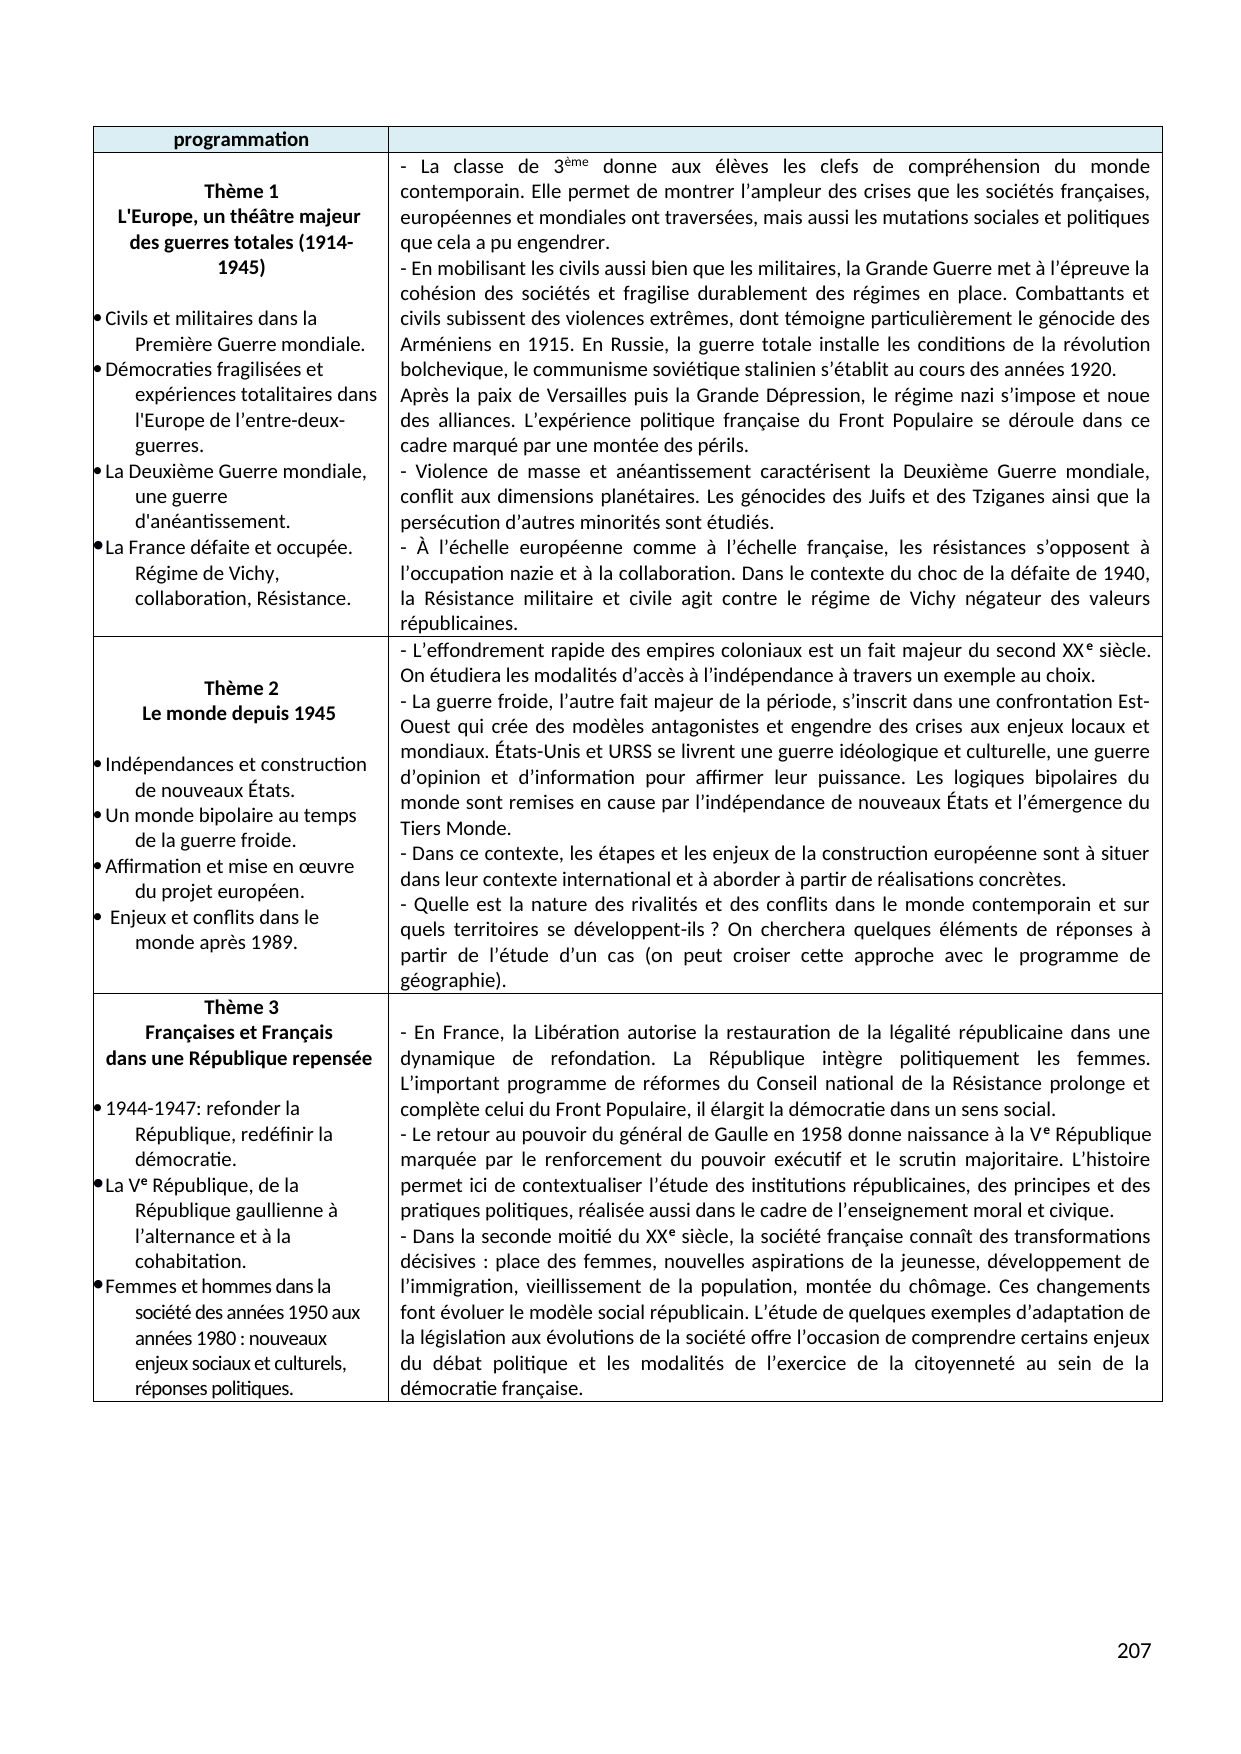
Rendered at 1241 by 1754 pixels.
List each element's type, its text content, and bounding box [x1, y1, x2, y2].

table_cell Thème 1 L'Europe, un théâtre majeur des guerres totales (1914-1945) Civils et militaires dans la Première Guerre mondiale. Démocraties fragilisées et expériences totalitaires dans l'Europe de l’entre-deux-guerres. La Deuxième Guerre mondiale, une guerre d'anéantissement. La France défaite et occupée. Régime de Vichy, collaboration, Résistance. [94, 153, 388, 636]
table_cell Thème 2 Le monde depuis 1945 Indépendances et construction de nouveaux États. Un monde bipolaire au temps de la guerre froide. Affirmation et mise en œuvre du projet européen. Enjeux et conflits dans le monde après 1989. [94, 637, 388, 993]
table_cell - La classe de 3ème donne aux élèves les clefs de compréhension du monde contemporain. Elle permet de montrer l’ampleur des crises que les sociétés françaises, européennes et mondiales ont traversées, mais aussi les mutations sociales et politiques que cela a pu engendrer. - En mobilisant les civils aussi bien que les militaires, la Grande Guerre met à l’épreuve la cohésion des sociétés et fragilise durablement des régimes en place. Combattants et civils subissent des violences extrêmes, dont témoigne particulièrement le génocide des Arméniens en 1915. En Russie, la guerre totale installe les conditions de la révolution bolchevique, le communisme soviétique stalinien s’établit au cours des années 1920. Après la paix de Versailles puis la Grande Dépression, le régime nazi s’impose et noue des alliances. L’expérience politique française du Front Populaire se déroule dans ce cadre marqué par une montée des périls. - Violence de masse et anéantissement caractérisent la Deuxième Guerre mondiale, conflit aux dimensions planétaires. Les génocides des Juifs et des Tziganes ainsi que la persécution d’autres minorités sont étudiés. - À l’échelle européenne comme à l’échelle française, les résistances s’opposent à l’occupation nazie et à la collaboration. Dans le contexte du choc de la défaite de 1940, la Résistance militaire et civile agit contre le régime de Vichy négateur des valeurs républicaines. [389, 153, 1162, 636]
table_cell [389, 127, 1162, 152]
table_cell - L’effondrement rapide des empires coloniaux est un fait majeur du second XXe siècle. On étudiera les modalités d’accès à l’indépendance à travers un exemple au choix. - La guerre froide, l’autre fait majeur de la période, s’inscrit dans une confrontation Est-Ouest qui crée des modèles antagonistes et engendre des crises aux enjeux locaux et mondiaux. États-Unis et URSS se livrent une guerre idéologique et culturelle, une guerre d’opinion et d’information pour affirmer leur puissance. Les logiques bipolaires du monde sont remises en cause par l’indépendance de nouveaux États et l’émergence du Tiers Monde. - Dans ce contexte, les étapes et les enjeux de la construction européenne sont à situer dans leur contexte international et à aborder à partir de réalisations concrètes. - Quelle est la nature des rivalités et des conflits dans le monde contemporain et sur quels territoires se développent-ils ? On cherchera quelques éléments de réponses à partir de l’étude d’un cas (on peut croiser cette approche avec le programme de géographie). [389, 637, 1162, 993]
table_cell programmation [94, 127, 388, 152]
table_cell - En France, la Libération autorise la restauration de la légalité républicaine dans une dynamique de refondation. La République intègre politiquement les femmes. L’important programme de réformes du Conseil national de la Résistance prolonge et complète celui du Front Populaire, il élargit la démocratie dans un sens social. - Le retour au pouvoir du général de Gaulle en 1958 donne naissance à la Ve République marquée par le renforcement du pouvoir exécutif et le scrutin majoritaire. L’histoire permet ici de contextualiser l’étude des institutions républicaines, des principes et des pratiques politiques, réalisée aussi dans le cadre de l’enseignement moral et civique. - Dans la seconde moitié du XXe siècle, la société française connaît des transformations décisives : place des femmes, nouvelles aspirations de la jeunesse, développement de l’immigration, vieillissement de la population, montée du chômage. Ces changements font évoluer le modèle social républicain. L’étude de quelques exemples d’adaptation de la législation aux évolutions de la société offre l’occasion de comprendre certains enjeux du débat politique et les modalités de l’exercice de la citoyenneté au sein de la démocratie française. [389, 994, 1162, 1401]
table_cell Thème 3 Françaises et Français dans une République repensée 1944-1947: refonder la République, redéfinir la démocratie. La Ve République, de la République gaullienne à l’alternance et à la cohabitation. Femmes et hommes dans la société des années 1950 aux années 1980 : nouveaux enjeux sociaux et culturels, réponses politiques. [94, 994, 388, 1401]
